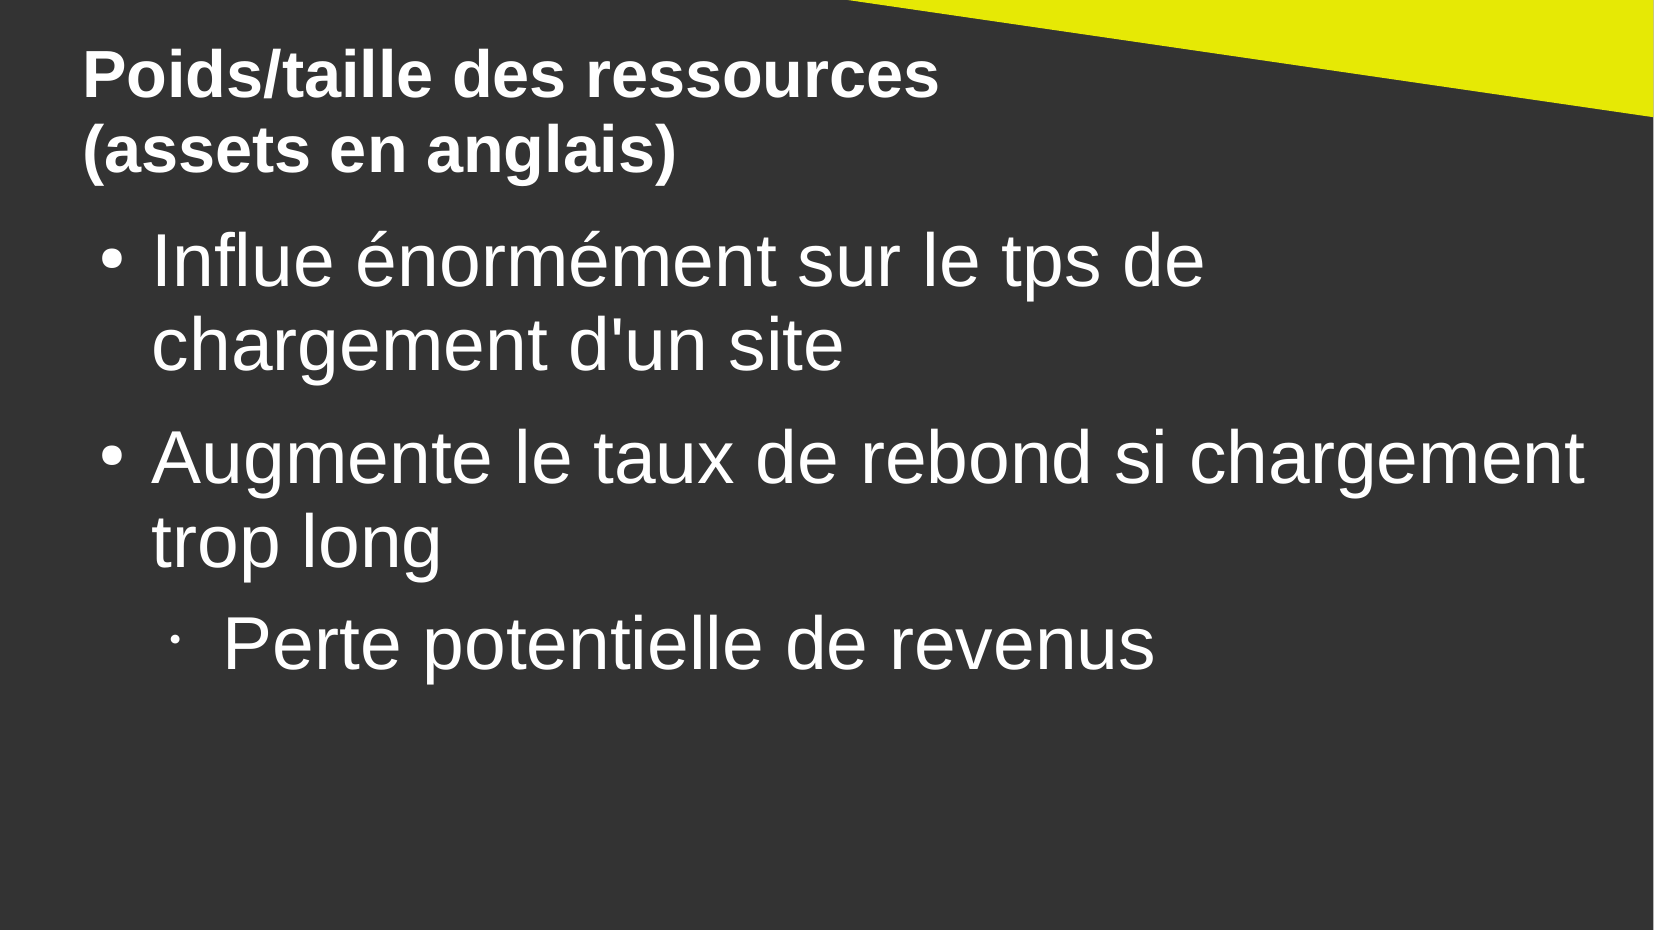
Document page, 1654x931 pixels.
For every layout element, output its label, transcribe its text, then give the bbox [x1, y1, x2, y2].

title Poids/taille des ressources (assets en anglais) [82, 37, 1571, 187]
list Influe énormément sur le tps de chargement d'un site Augmente le taux de rebond si chargement trop long Perte potentielle de revenus [80, 218, 1620, 792]
text_box [847, 0, 1654, 118]
